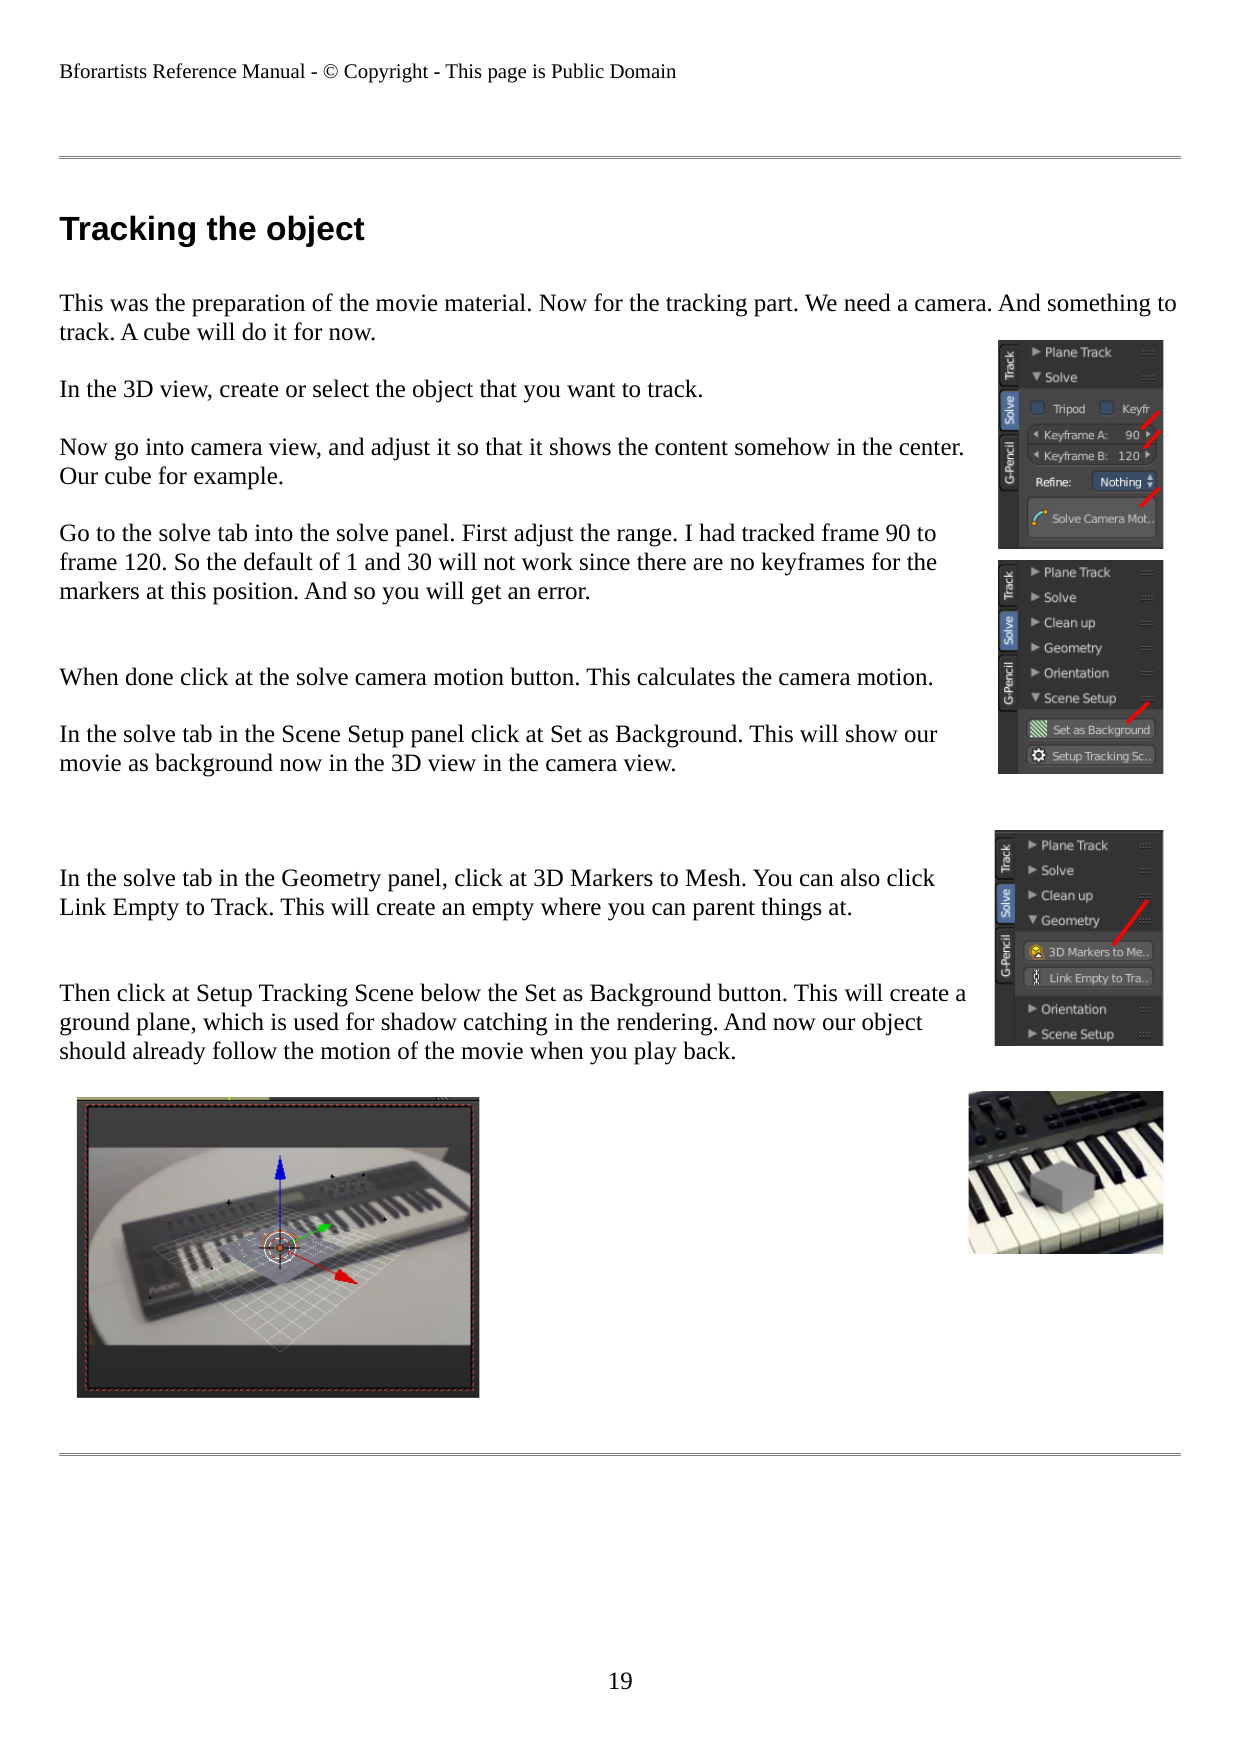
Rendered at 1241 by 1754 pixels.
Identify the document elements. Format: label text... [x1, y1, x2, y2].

text When done click at the solve camera motion button. This calculates the camera motion. [59, 662, 998, 691]
text This was the preparation of the movie material. Now for the tracking part. We need a camera. And something to track. A cube will do it for now. [59, 288, 1181, 346]
picture [994, 830, 1164, 1046]
picture [968, 1091, 1164, 1254]
picture [998, 560, 1164, 774]
text In the 3D view, create or select the object that you want to track. [59, 374, 998, 403]
subtitle Tracking the object [59, 208, 1181, 247]
text Go to the solve tab into the solve panel. First adjust the range. I had tracked frame 90 to frame 120. So the default of 1 and 30 will not work since there are no keyframes for the markers at this position. And so you will get an error. [59, 518, 1181, 604]
picture [998, 340, 1164, 549]
picture [76, 1097, 480, 1398]
text Then click at Setup Tracking Scene below the Set as Background button. This will create a ground plane, which is used for shadow catching in the rendering. And now our object should already follow the motion of the movie when you play back. [59, 978, 1181, 1064]
text In the solve tab in the Geometry panel, click at 3D Markers to Mesh. You can also click Link Empty to Track. This will create an empty where you can parent things at. [59, 863, 994, 921]
text Now go into camera view, and adjust it so that it shows the content somehow in the center. Our cube for example. [59, 432, 998, 489]
text In the solve tab in the Scene Setup panel click at Set as Background. This will show our movie as background now in the 3D view in the camera view. [59, 719, 1181, 777]
